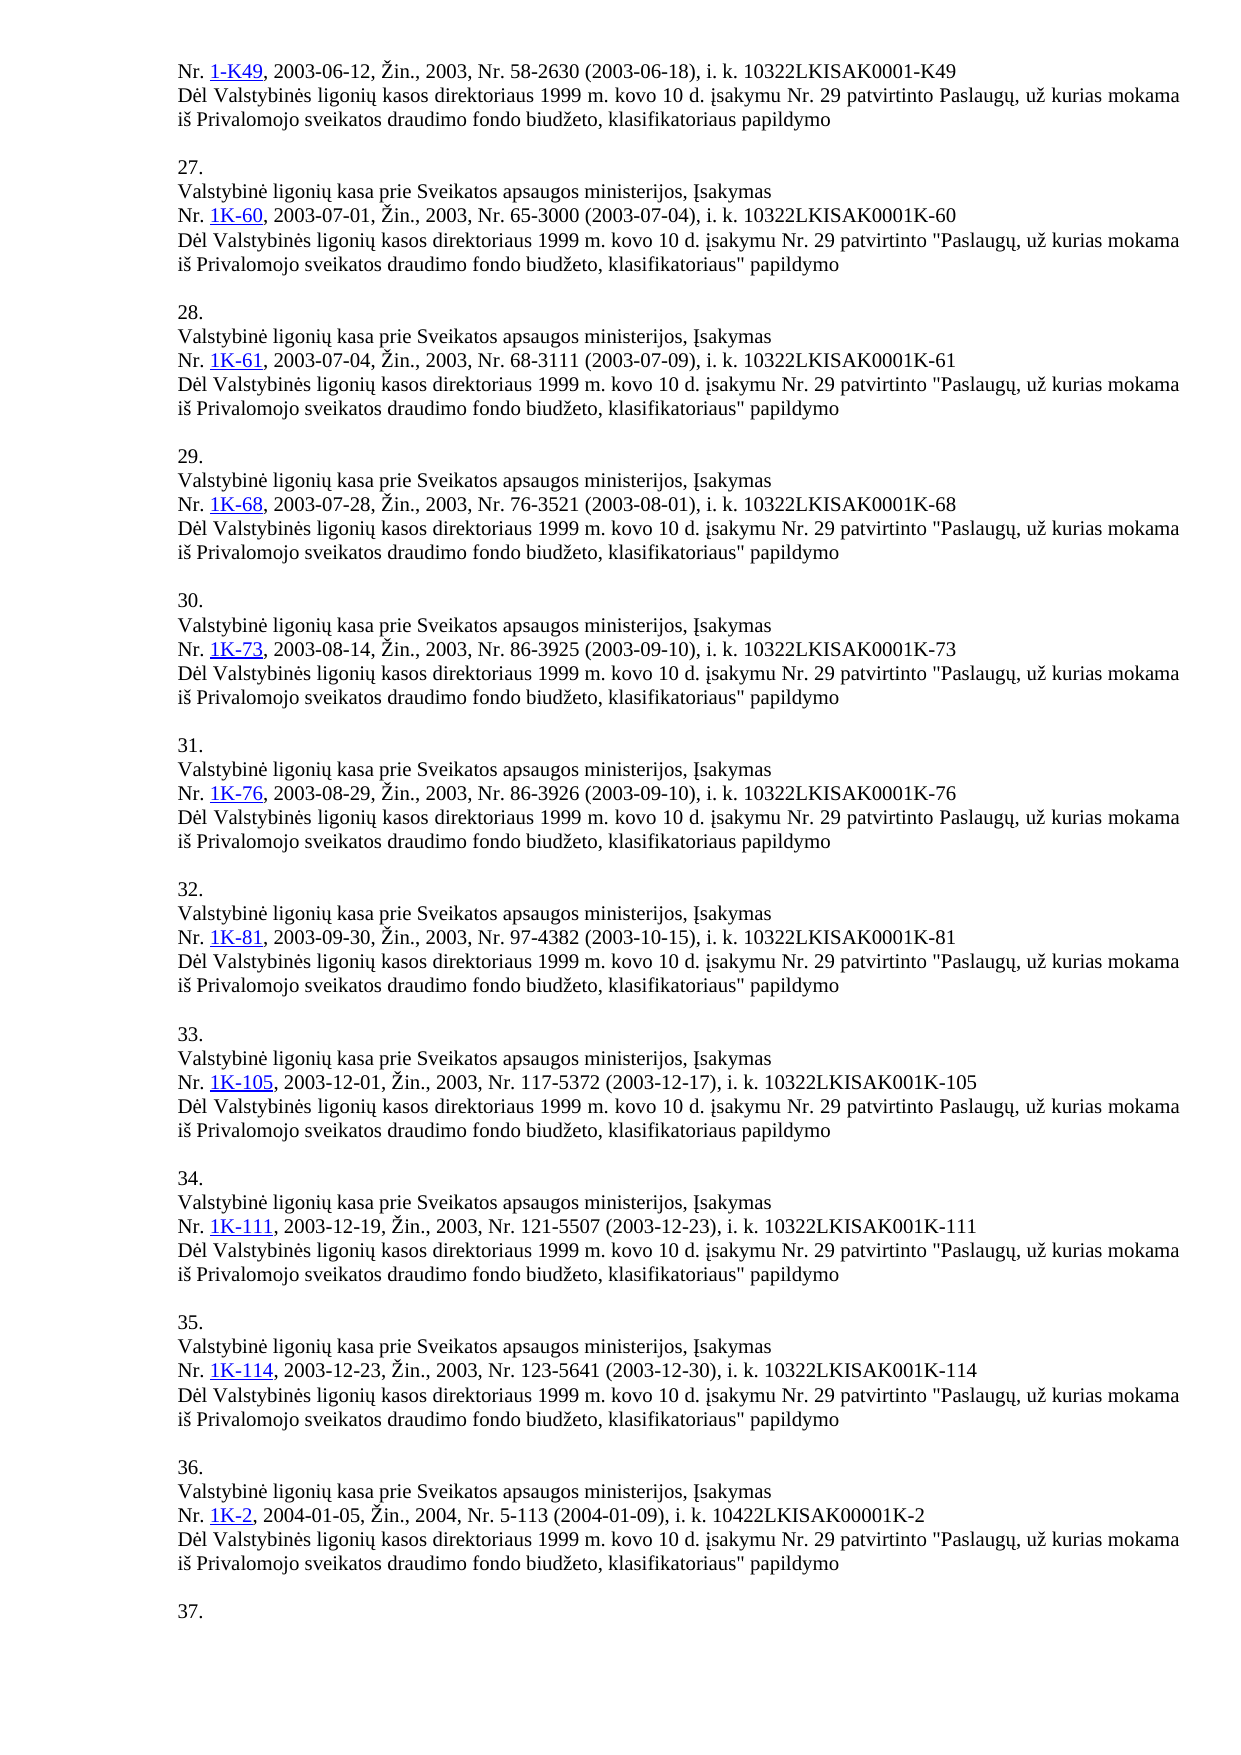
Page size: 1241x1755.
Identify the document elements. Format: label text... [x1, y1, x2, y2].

text 34. [177, 1166, 1181, 1190]
text Nr. 1-K49, 2003-06-12, Žin., 2003, Nr. 58-2630 (2003-06-18), i. k. 10322LKISAK0001-K49 [177, 59, 1181, 83]
text Nr. 1K-76, 2003-08-29, Žin., 2003, Nr. 86-3926 (2003-09-10), i. k. 10322LKISAK0001K-76 [177, 781, 1181, 805]
text Dėl Valstybinės ligonių kasos direktoriaus 1999 m. kovo 10 d. įsakymu Nr. 29 patvirtinto "Paslaugų, už kurias mokama iš Privalomojo sveikatos draudimo fondo biudžeto, klasifikatoriaus" papildymo [177, 1527, 1181, 1575]
text Nr. 1K-2, 2004-01-05, Žin., 2004, Nr. 5-113 (2004-01-09), i. k. 10422LKISAK00001K-2 [177, 1503, 1181, 1527]
text Dėl Valstybinės ligonių kasos direktoriaus 1999 m. kovo 10 d. įsakymu Nr. 29 patvirtinto "Paslaugų, už kurias mokama iš Privalomojo sveikatos draudimo fondo biudžeto, klasifikatoriaus" papildymo [177, 372, 1181, 420]
text 37. [177, 1599, 1181, 1623]
text Nr. 1K-60, 2003-07-01, Žin., 2003, Nr. 65-3000 (2003-07-04), i. k. 10322LKISAK0001K-60 [177, 203, 1181, 227]
text Valstybinė ligonių kasa prie Sveikatos apsaugos ministerijos, Įsakymas [177, 1190, 1181, 1214]
text Valstybinė ligonių kasa prie Sveikatos apsaugos ministerijos, Įsakymas [177, 324, 1181, 348]
text Valstybinė ligonių kasa prie Sveikatos apsaugos ministerijos, Įsakymas [177, 1479, 1181, 1503]
text 31. [177, 733, 1181, 757]
text Valstybinė ligonių kasa prie Sveikatos apsaugos ministerijos, Įsakymas [177, 1334, 1181, 1358]
text Dėl Valstybinės ligonių kasos direktoriaus 1999 m. kovo 10 d. įsakymu Nr. 29 patvirtinto "Paslaugų, už kurias mokama iš Privalomojo sveikatos draudimo fondo biudžeto, klasifikatoriaus" papildymo [177, 227, 1181, 276]
text Nr. 1K-114, 2003-12-23, Žin., 2003, Nr. 123-5641 (2003-12-30), i. k. 10322LKISAK001K-114 [177, 1358, 1181, 1382]
text Nr. 1K-111, 2003-12-19, Žin., 2003, Nr. 121-5507 (2003-12-23), i. k. 10322LKISAK001K-111 [177, 1214, 1181, 1238]
text 28. [177, 300, 1181, 324]
text Valstybinė ligonių kasa prie Sveikatos apsaugos ministerijos, Įsakymas [177, 1046, 1181, 1070]
text Dėl Valstybinės ligonių kasos direktoriaus 1999 m. kovo 10 d. įsakymu Nr. 29 patvirtinto "Paslaugų, už kurias mokama iš Privalomojo sveikatos draudimo fondo biudžeto, klasifikatoriaus" papildymo [177, 949, 1181, 997]
text 32. [177, 877, 1181, 901]
text Valstybinė ligonių kasa prie Sveikatos apsaugos ministerijos, Įsakymas [177, 901, 1181, 925]
text Nr. 1K-81, 2003-09-30, Žin., 2003, Nr. 97-4382 (2003-10-15), i. k. 10322LKISAK0001K-81 [177, 925, 1181, 949]
text 27. [177, 155, 1181, 179]
text 33. [177, 1022, 1181, 1046]
text Valstybinė ligonių kasa prie Sveikatos apsaugos ministerijos, Įsakymas [177, 612, 1181, 637]
text Dėl Valstybinės ligonių kasos direktoriaus 1999 m. kovo 10 d. įsakymu Nr. 29 patvirtinto Paslaugų, už kurias mokama iš Privalomojo sveikatos draudimo fondo biudžeto, klasifikatoriaus papildymo [177, 83, 1181, 131]
text Dėl Valstybinės ligonių kasos direktoriaus 1999 m. kovo 10 d. įsakymu Nr. 29 patvirtinto Paslaugų, už kurias mokama iš Privalomojo sveikatos draudimo fondo biudžeto, klasifikatoriaus papildymo [177, 1094, 1181, 1142]
text Dėl Valstybinės ligonių kasos direktoriaus 1999 m. kovo 10 d. įsakymu Nr. 29 patvirtinto "Paslaugų, už kurias mokama iš Privalomojo sveikatos draudimo fondo biudžeto, klasifikatoriaus" papildymo [177, 516, 1181, 564]
text Valstybinė ligonių kasa prie Sveikatos apsaugos ministerijos, Įsakymas [177, 179, 1181, 203]
text 35. [177, 1310, 1181, 1334]
text Valstybinė ligonių kasa prie Sveikatos apsaugos ministerijos, Įsakymas [177, 468, 1181, 492]
text 30. [177, 588, 1181, 612]
text Valstybinė ligonių kasa prie Sveikatos apsaugos ministerijos, Įsakymas [177, 757, 1181, 781]
text Dėl Valstybinės ligonių kasos direktoriaus 1999 m. kovo 10 d. įsakymu Nr. 29 patvirtinto "Paslaugų, už kurias mokama iš Privalomojo sveikatos draudimo fondo biudžeto, klasifikatoriaus" papildymo [177, 661, 1181, 709]
text Dėl Valstybinės ligonių kasos direktoriaus 1999 m. kovo 10 d. įsakymu Nr. 29 patvirtinto "Paslaugų, už kurias mokama iš Privalomojo sveikatos draudimo fondo biudžeto, klasifikatoriaus" papildymo [177, 1382, 1181, 1431]
text 29. [177, 444, 1181, 468]
text Nr. 1K-61, 2003-07-04, Žin., 2003, Nr. 68-3111 (2003-07-09), i. k. 10322LKISAK0001K-61 [177, 348, 1181, 372]
text Nr. 1K-105, 2003-12-01, Žin., 2003, Nr. 117-5372 (2003-12-17), i. k. 10322LKISAK001K-105 [177, 1070, 1181, 1094]
text Dėl Valstybinės ligonių kasos direktoriaus 1999 m. kovo 10 d. įsakymu Nr. 29 patvirtinto Paslaugų, už kurias mokama iš Privalomojo sveikatos draudimo fondo biudžeto, klasifikatoriaus papildymo [177, 805, 1181, 853]
text Nr. 1K-73, 2003-08-14, Žin., 2003, Nr. 86-3925 (2003-09-10), i. k. 10322LKISAK0001K-73 [177, 637, 1181, 661]
text Dėl Valstybinės ligonių kasos direktoriaus 1999 m. kovo 10 d. įsakymu Nr. 29 patvirtinto "Paslaugų, už kurias mokama iš Privalomojo sveikatos draudimo fondo biudžeto, klasifikatoriaus" papildymo [177, 1238, 1181, 1286]
text Nr. 1K-68, 2003-07-28, Žin., 2003, Nr. 76-3521 (2003-08-01), i. k. 10322LKISAK0001K-68 [177, 492, 1181, 516]
text 36. [177, 1455, 1181, 1479]
